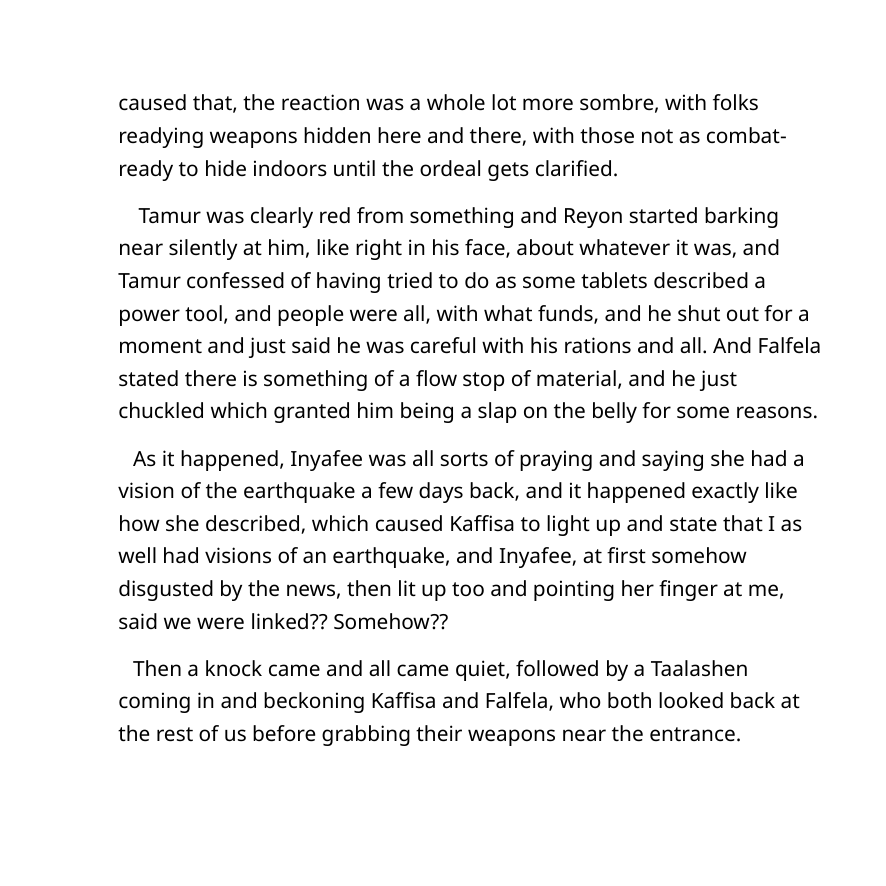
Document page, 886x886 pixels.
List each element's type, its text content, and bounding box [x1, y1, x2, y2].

text Then a knock came and all came quiet, followed by a Taalashen coming in and beckoning Kaffisa and Falfela, who both looked back at the rest of us before grabbing their weapons near the entrance. [118, 654, 827, 748]
text As it happened, Inyafee was all sorts of praying and saying she had a vision of the earthquake a few days back, and it happened exactly like how she described, which caused Kaffisa to light up and state that I as well had visions of an earthquake, and Inyafee, at first somehow disgusted by the news, then lit up too and pointing her finger at me, said we were linked?? Somehow?? [118, 444, 827, 635]
text caused that, the reaction was a whole lot more sombre, with folks readying weapons hidden here and there, with those not as combat-ready to hide indoors until the ordeal gets clarified. [118, 88, 827, 182]
text Tamur was clearly red from something and Reyon started barking near silently at him, like right in his face, about whatever it was, and Tamur confessed of having tried to do as some tablets described a power tool, and people were all, with what funds, and he shut out for a moment and just said he was careful with his rations and all. And Falfela stated there is something of a flow stop of material, and he just chuckled which granted him being a slap on the belly for some reasons. [118, 201, 827, 425]
